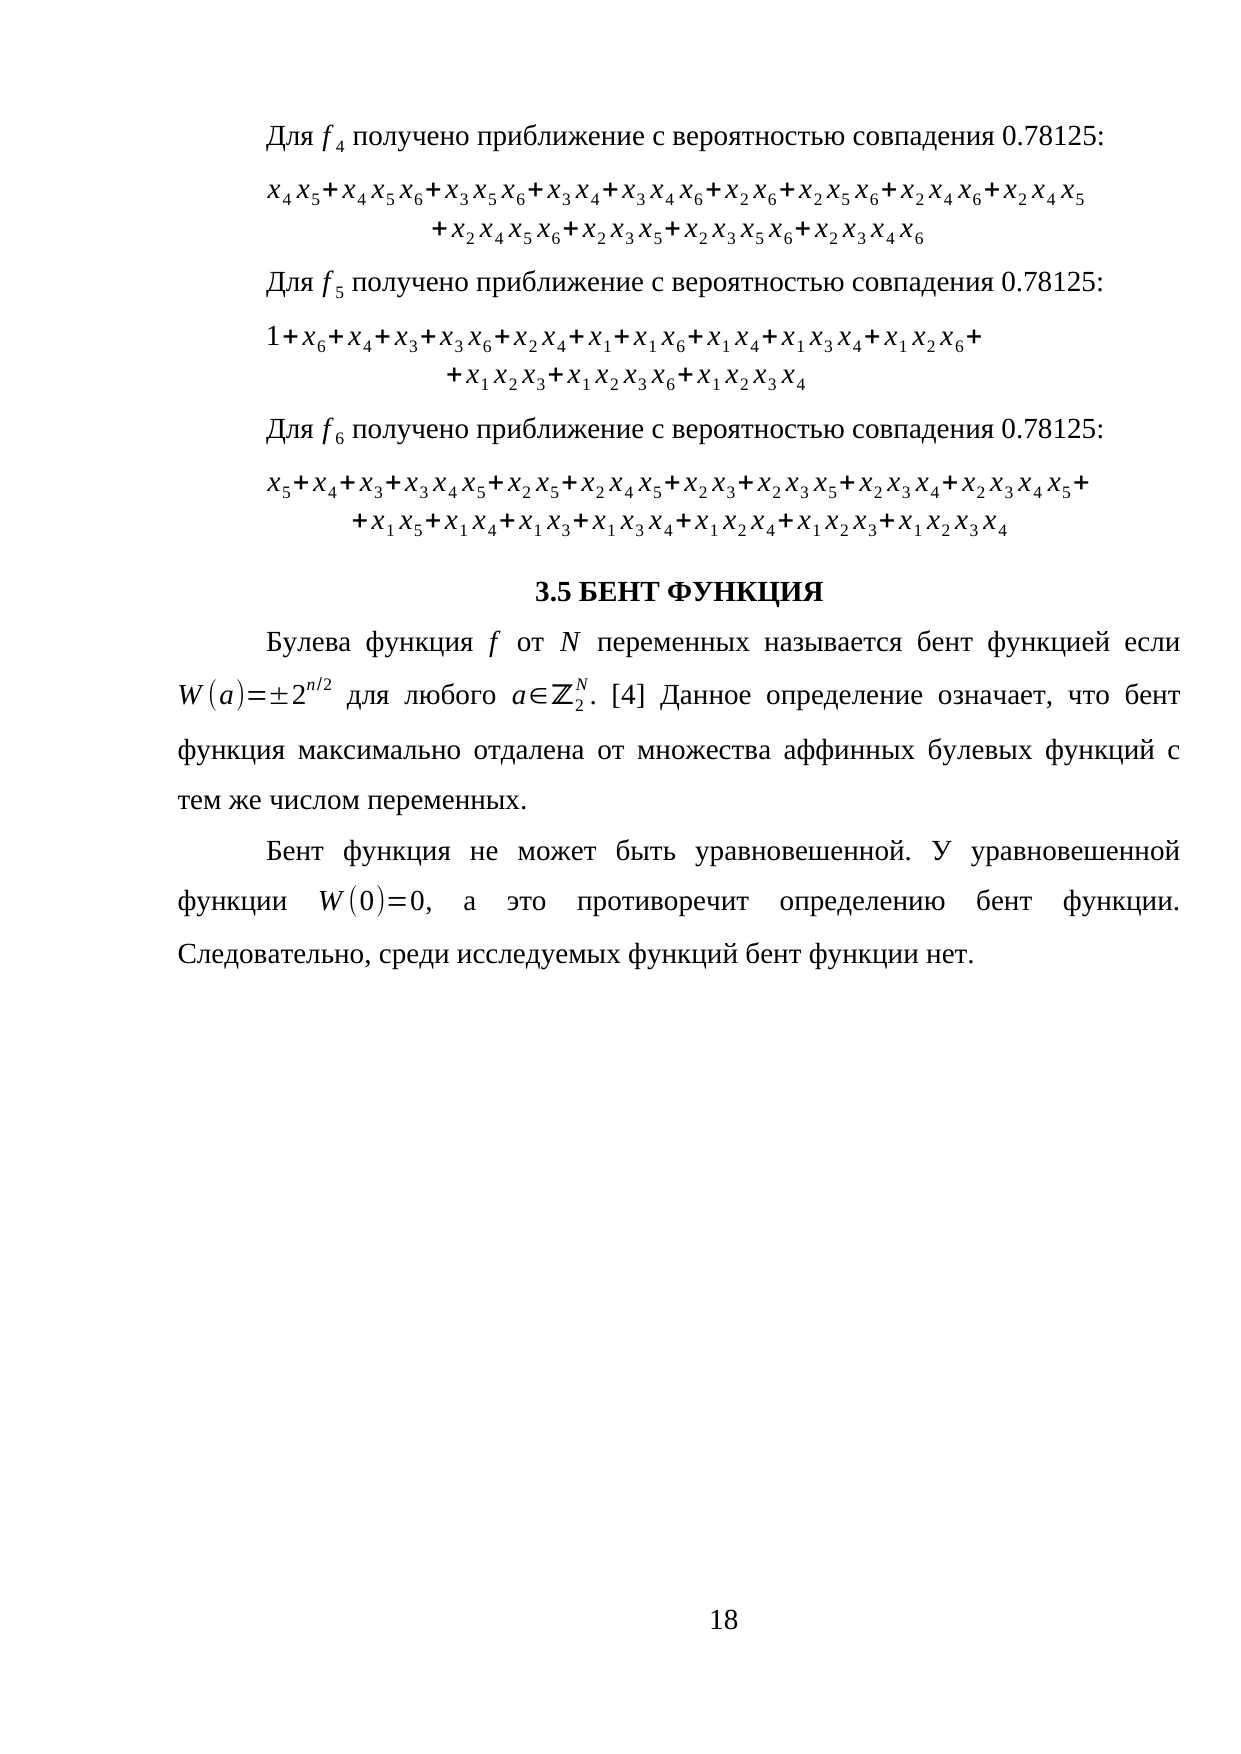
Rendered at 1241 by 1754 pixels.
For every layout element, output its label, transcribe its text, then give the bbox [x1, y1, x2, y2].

text Бент функция не может быть уравновешенной. У уравновешенной функции , а это противоречит определению бент функции. Следовательно, среди исследуемых функций бент функции нет. [177, 833, 1181, 969]
text Для получено приближение с вероятностью совпадения 0.78125: [177, 264, 1181, 302]
subtitle 3.5 БЕНТ ФУНКЦИЯ [177, 574, 1181, 607]
text Булева функция от переменных называется бент функцией если для любого . [4] Данное определение означает, что бент функция максимально отдалена от множества аффинных булевых функций с тем же числом переменных. [177, 624, 1181, 816]
text Для получено приближение с вероятностью совпадения 0.78125: [177, 118, 1181, 156]
text Для получено приближение с вероятностью совпадения 0.78125: [177, 411, 1181, 449]
